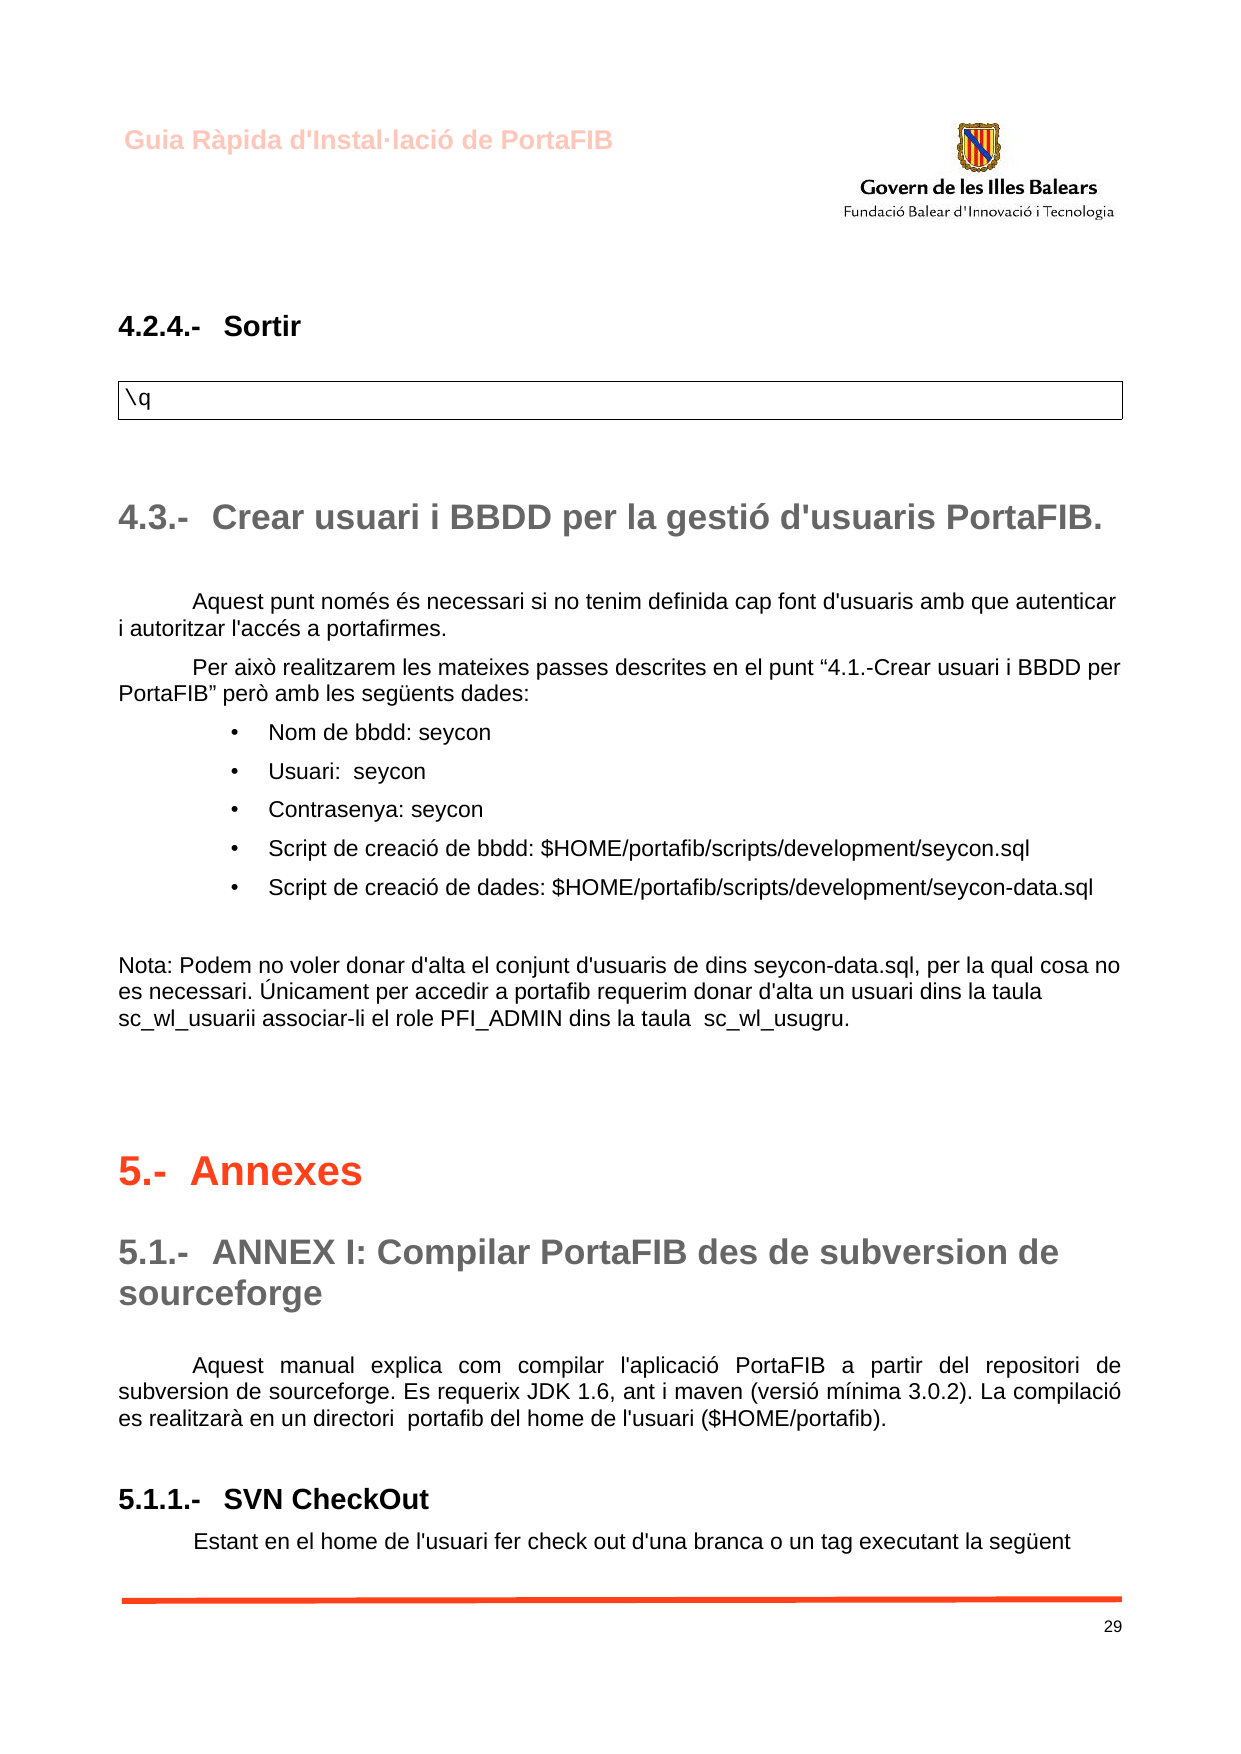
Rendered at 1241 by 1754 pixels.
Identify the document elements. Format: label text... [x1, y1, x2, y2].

list Estant en el home de l'usuari fer check out d'una branca o un tag executant la següent [156, 1528, 1122, 1555]
list Nom de bbdd: seycon [231, 719, 1122, 745]
picture [840, 123, 1117, 220]
list Usuari: seycon [231, 758, 1122, 784]
subtitle ANNEX I: Compilar PortaFIB des de subversion de sourceforge [118, 1232, 1122, 1313]
table_header \q [119, 382, 1122, 418]
subtitle Annexes [118, 1146, 1122, 1194]
subtitle Sortir [118, 308, 1122, 342]
list Contrasenya: seycon [231, 796, 1122, 823]
text Nota: Podem no voler donar d'alta el conjunt d'usuaris de dins seycon-data.sql, per la qual cosa no es necessari. Únicament per accedir a portafib requerim donar d'alta un usuari dins la taula sc_wl_usuarii associar-li el role PFI_ADMIN dins la taula sc_wl_usugru. [118, 952, 1122, 1031]
list Script de creació de dades: $HOME/portafib/scripts/development/seycon-data.sql [231, 874, 1122, 901]
subtitle SVN CheckOut [118, 1482, 1122, 1516]
list Script de creació de bbdd: $HOME/portafib/scripts/development/seycon.sql [231, 835, 1122, 862]
subtitle Crear usuari i BBDD per la gestió d'usuaris PortaFIB. [118, 496, 1122, 537]
text Per això realitzarem les mateixes passes descrites en el punt “4.1.-Crear usuari i BBDD per PortaFIB” però amb les següents dades: [118, 653, 1122, 706]
text Aquest punt només és necessari si no tenim definida cap font d'usuaris amb que autenticar i autoritzar l'accés a portafirmes. [118, 588, 1122, 641]
text Aquest manual explica com compilar l'aplicació PortaFIB a partir del repositori de subversion de sourceforge. Es requerix JDK 1.6, ant i maven (versió mínima 3.0.2). La compilació es realitzarà en un directori portafib del home de l'usuari ($HOME/portafib). [118, 1352, 1122, 1431]
